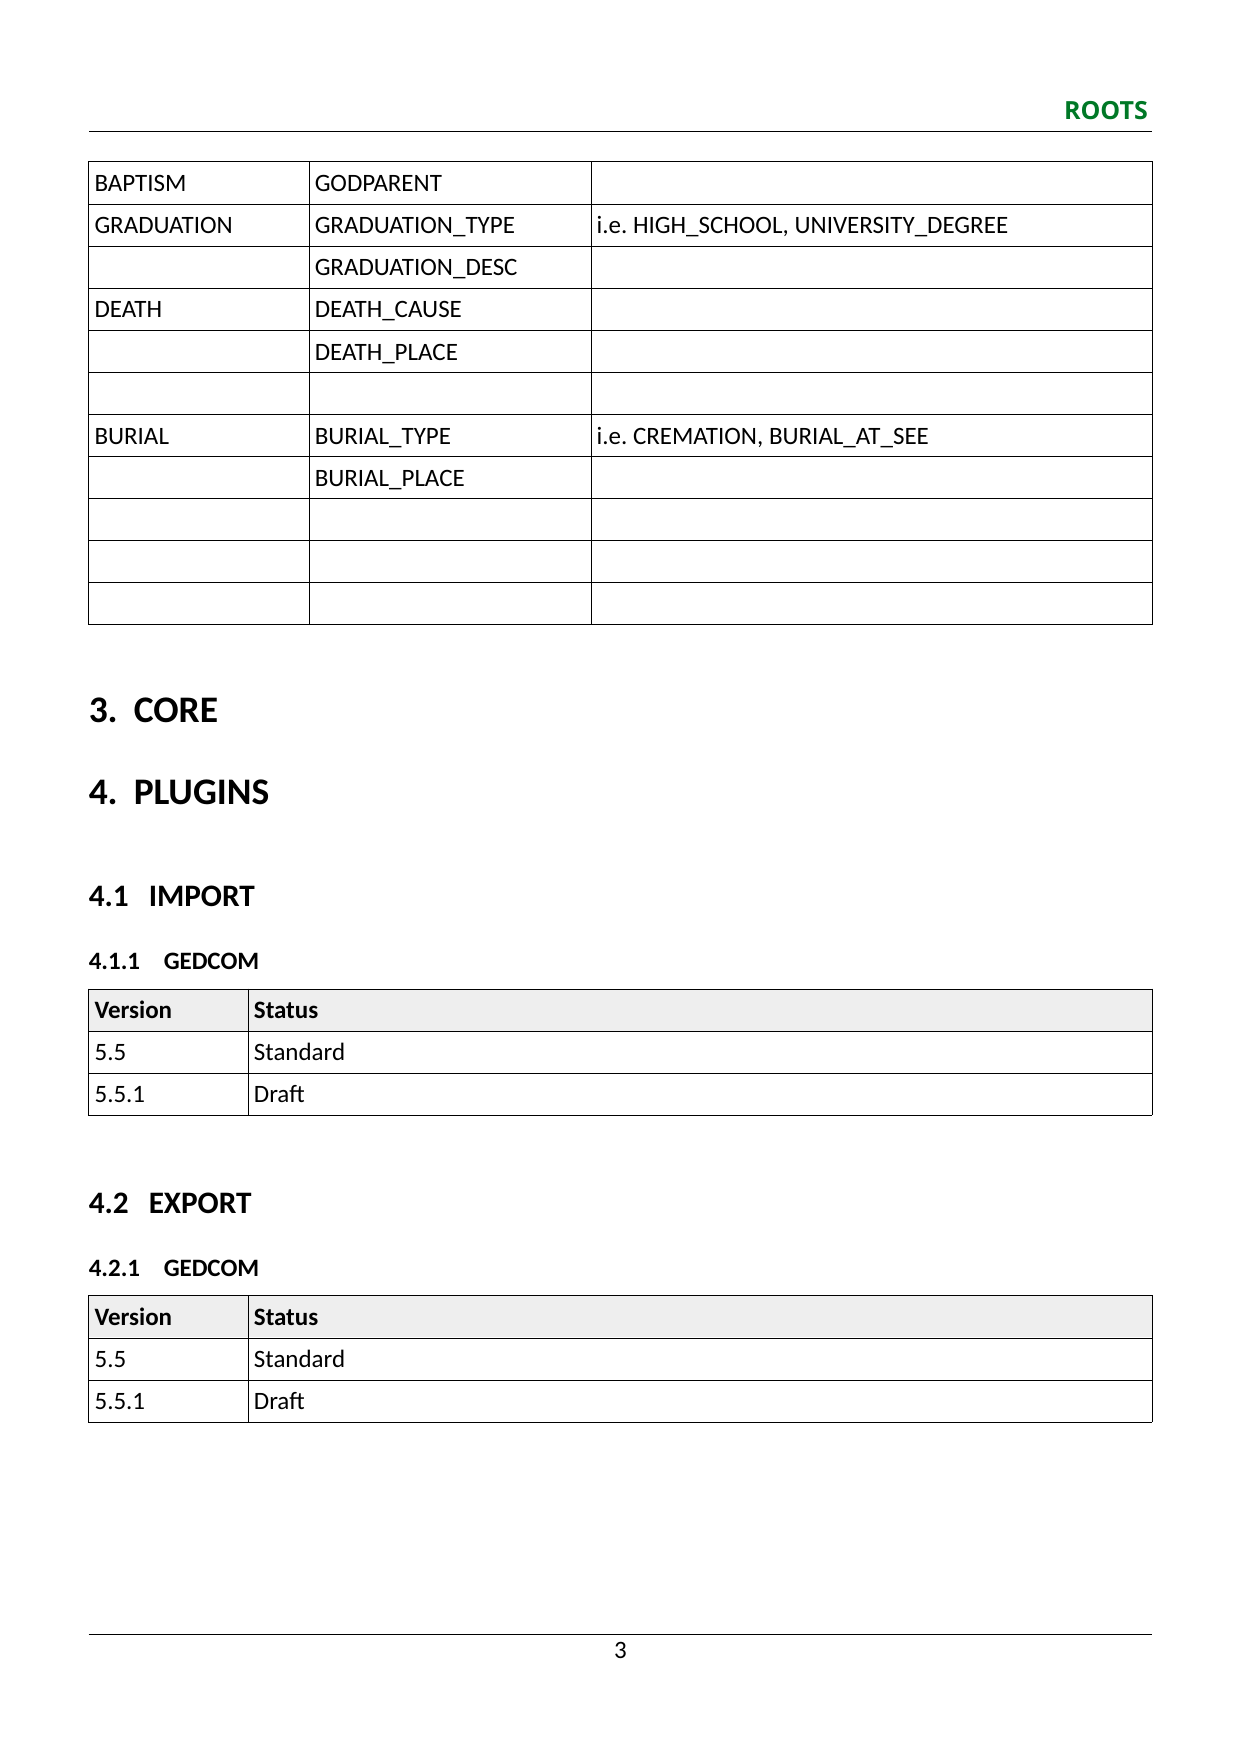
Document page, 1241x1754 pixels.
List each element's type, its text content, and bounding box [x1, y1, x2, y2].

table_cell [310, 583, 591, 624]
table_cell [592, 289, 1152, 330]
table_cell [592, 499, 1152, 540]
table_cell 5.5.1 [89, 1381, 248, 1422]
table_cell [89, 247, 309, 288]
table_cell [592, 247, 1152, 288]
table_cell [592, 331, 1152, 372]
table_cell [592, 541, 1152, 582]
table_cell [592, 583, 1152, 624]
table_cell [89, 499, 309, 540]
subtitle IMPORT [88, 876, 1152, 914]
table_cell BURIAL_PLACE [310, 457, 591, 498]
table_cell DEATH_PLACE [310, 331, 591, 372]
table_cell Draft [249, 1074, 1152, 1115]
table_cell Standard [249, 1339, 1152, 1379]
table_cell [89, 331, 309, 372]
table_cell GRADUATION_TYPE [310, 205, 591, 246]
subtitle CORE [88, 686, 1152, 731]
table_cell BURIAL [89, 415, 309, 456]
subtitle GEDCOM [88, 946, 1152, 976]
table_cell GRADUATION [89, 205, 309, 246]
table_cell GRADUATION_DESC [310, 247, 591, 288]
table_cell BAPTISM [89, 162, 309, 203]
table_cell [592, 162, 1152, 203]
table_cell 5.5 [89, 1032, 248, 1073]
table_cell DEATH [89, 289, 309, 330]
table_header Version [89, 1296, 248, 1337]
table_cell Standard [249, 1032, 1152, 1073]
table_cell [89, 583, 309, 624]
subtitle GEDCOM [88, 1252, 1152, 1283]
table_cell i.e. CREMATION, BURIAL_AT_SEE [592, 415, 1152, 456]
subtitle PLUGINS [88, 768, 1152, 814]
table_cell BURIAL_TYPE [310, 415, 591, 456]
table_cell [89, 373, 309, 414]
table_cell 5.5 [89, 1339, 248, 1379]
subtitle EXPORT [88, 1183, 1152, 1221]
table_cell [592, 457, 1152, 498]
table_cell Draft [249, 1381, 1152, 1422]
table_cell [592, 373, 1152, 414]
table_cell i.e. HIGH_SCHOOL, UNIVERSITY_DEGREE [592, 205, 1152, 246]
table_cell [89, 541, 309, 582]
table_header Version [89, 990, 248, 1031]
table_cell DEATH_CAUSE [310, 289, 591, 330]
table_header Status [249, 1296, 1152, 1337]
table_cell [89, 457, 309, 498]
table_cell GODPARENT [310, 162, 591, 203]
table_cell 5.5.1 [89, 1074, 248, 1115]
table_cell [310, 499, 591, 540]
table_header Status [249, 990, 1152, 1031]
table_cell [310, 373, 591, 414]
table_cell [310, 541, 591, 582]
